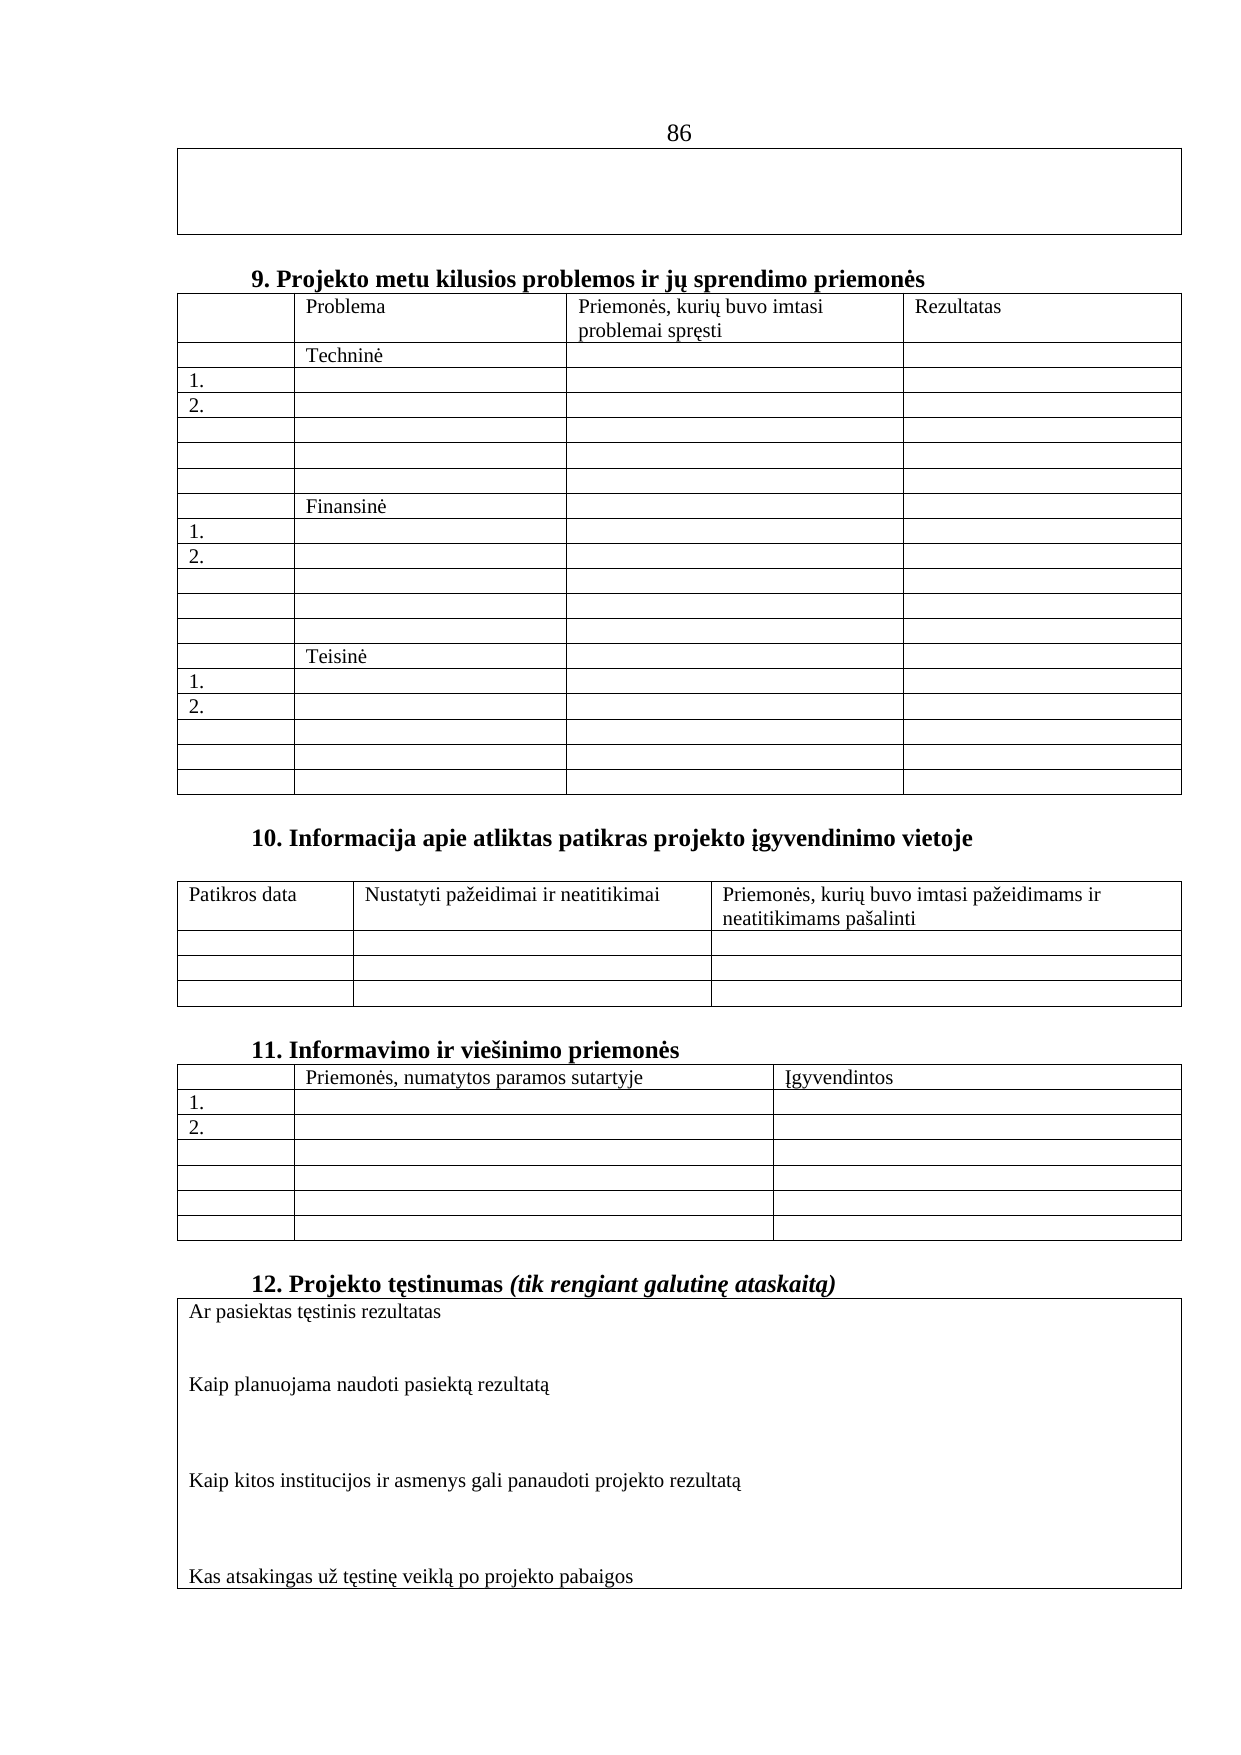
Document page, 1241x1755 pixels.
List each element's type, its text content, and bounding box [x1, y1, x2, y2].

table_cell [295, 669, 566, 693]
table_cell [178, 720, 294, 743]
table_cell [904, 519, 1181, 543]
table_cell [904, 343, 1181, 367]
table_cell 2. [178, 1115, 294, 1139]
table_cell [774, 1115, 1181, 1139]
table_cell [295, 1090, 773, 1114]
table_cell [178, 594, 294, 618]
table_cell [295, 443, 566, 467]
table_cell [712, 931, 1181, 955]
table_header Ar pasiektas tęstinis rezultatas Kaip planuojama naudoti pasiektą rezultatą Kaip kitos institucijos ir asmenys gali panaudoti projekto rezultatą Kas atsakingas už tęstinę veiklą po projekto pabaigos [178, 1299, 1181, 1588]
table_cell [178, 469, 294, 492]
table_cell [295, 594, 566, 618]
table_cell [295, 368, 566, 392]
table_cell [295, 1115, 773, 1139]
table_cell [178, 956, 353, 980]
table_cell [904, 544, 1181, 568]
table_cell [904, 594, 1181, 618]
table_cell [178, 644, 294, 668]
table_cell [354, 956, 711, 980]
table_cell [904, 494, 1181, 518]
table_cell [295, 1166, 773, 1189]
table_header Problema [295, 294, 566, 342]
table_cell [178, 1140, 294, 1164]
table_cell [774, 1191, 1181, 1215]
table_cell [295, 694, 566, 718]
table_cell [904, 368, 1181, 392]
table_header Įgyvendintos [774, 1065, 1181, 1089]
table_cell [295, 544, 566, 568]
table_cell [178, 981, 353, 1006]
table_cell [178, 418, 294, 442]
table_cell [178, 443, 294, 467]
table_cell [904, 694, 1181, 718]
table_cell [904, 745, 1181, 769]
table_cell [567, 594, 903, 618]
table_cell [567, 368, 903, 392]
table_header Patikros data [178, 882, 353, 930]
table_cell [567, 519, 903, 543]
table_cell 1. [178, 368, 294, 392]
table_cell Teisinė [295, 644, 566, 668]
table_cell [295, 569, 566, 593]
table_cell [712, 956, 1181, 980]
table_cell [178, 494, 294, 518]
table_cell [178, 745, 294, 769]
table_cell [904, 619, 1181, 643]
text 9. Projekto metu kilusios problemos ir jų sprendimo priemonės [177, 264, 1181, 293]
table_cell [567, 418, 903, 442]
table_cell [295, 720, 566, 743]
table_cell [567, 619, 903, 643]
table_cell [774, 1090, 1181, 1114]
table_header Rezultatas [904, 294, 1181, 342]
text 11. Informavimo ir viešinimo priemonės [177, 1035, 1181, 1064]
table_cell [904, 469, 1181, 492]
table_cell [178, 931, 353, 955]
table_cell [178, 619, 294, 643]
table_cell [567, 469, 903, 492]
table_cell [567, 343, 903, 367]
table_header Priemonės, kurių buvo imtasi problemai spręsti [567, 294, 903, 342]
table_cell 1. [178, 669, 294, 693]
table_cell [567, 544, 903, 568]
table_cell [567, 770, 903, 794]
table_header Priemonės, kurių buvo imtasi pažeidimams ir neatitikimams pašalinti [712, 882, 1181, 930]
table_header [178, 1065, 294, 1089]
table_cell 2. [178, 393, 294, 417]
table_header Priemonės, numatytos paramos sutartyje [295, 1065, 773, 1089]
table_cell [295, 770, 566, 794]
table_cell [178, 569, 294, 593]
table_cell [904, 418, 1181, 442]
table_cell [904, 393, 1181, 417]
table_cell [295, 619, 566, 643]
table_cell [178, 1216, 294, 1240]
table_cell [904, 720, 1181, 743]
table_cell [904, 443, 1181, 467]
table_header [178, 149, 1181, 234]
table_cell [567, 720, 903, 743]
table_cell [567, 443, 903, 467]
table_cell [904, 770, 1181, 794]
table_cell [904, 669, 1181, 693]
table_cell [354, 981, 711, 1006]
table_cell [178, 1191, 294, 1215]
table_cell [567, 644, 903, 668]
table_cell [774, 1166, 1181, 1189]
text 12. Projekto tęstinumas (tik rengiant galutinę ataskaitą) [177, 1269, 1181, 1298]
table_cell [295, 418, 566, 442]
table_cell [774, 1140, 1181, 1164]
table_cell [295, 1140, 773, 1164]
table_cell 1. [178, 519, 294, 543]
table_cell [567, 393, 903, 417]
table_cell Techninė [295, 343, 566, 367]
table_cell [178, 770, 294, 794]
table_cell [774, 1216, 1181, 1240]
table_header Nustatyti pažeidimai ir neatitikimai [354, 882, 711, 930]
table_cell [567, 669, 903, 693]
table_cell [567, 494, 903, 518]
table_cell [295, 745, 566, 769]
table_cell [354, 931, 711, 955]
table_cell [904, 644, 1181, 668]
table_cell Finansinė [295, 494, 566, 518]
table_cell [295, 469, 566, 492]
text 10. Informacija apie atliktas patikras projekto įgyvendinimo vietoje [177, 823, 1181, 852]
table_cell 1. [178, 1090, 294, 1114]
table_cell 2. [178, 694, 294, 718]
table_cell [178, 343, 294, 367]
table_cell 2. [178, 544, 294, 568]
table_cell [567, 694, 903, 718]
table_cell [712, 981, 1181, 1006]
table_cell [904, 569, 1181, 593]
table_cell [295, 1216, 773, 1240]
table_cell [567, 745, 903, 769]
table_cell [567, 569, 903, 593]
table_cell [295, 393, 566, 417]
table_cell [295, 519, 566, 543]
table_cell [178, 1166, 294, 1189]
table_cell [295, 1191, 773, 1215]
table_header [178, 294, 294, 342]
